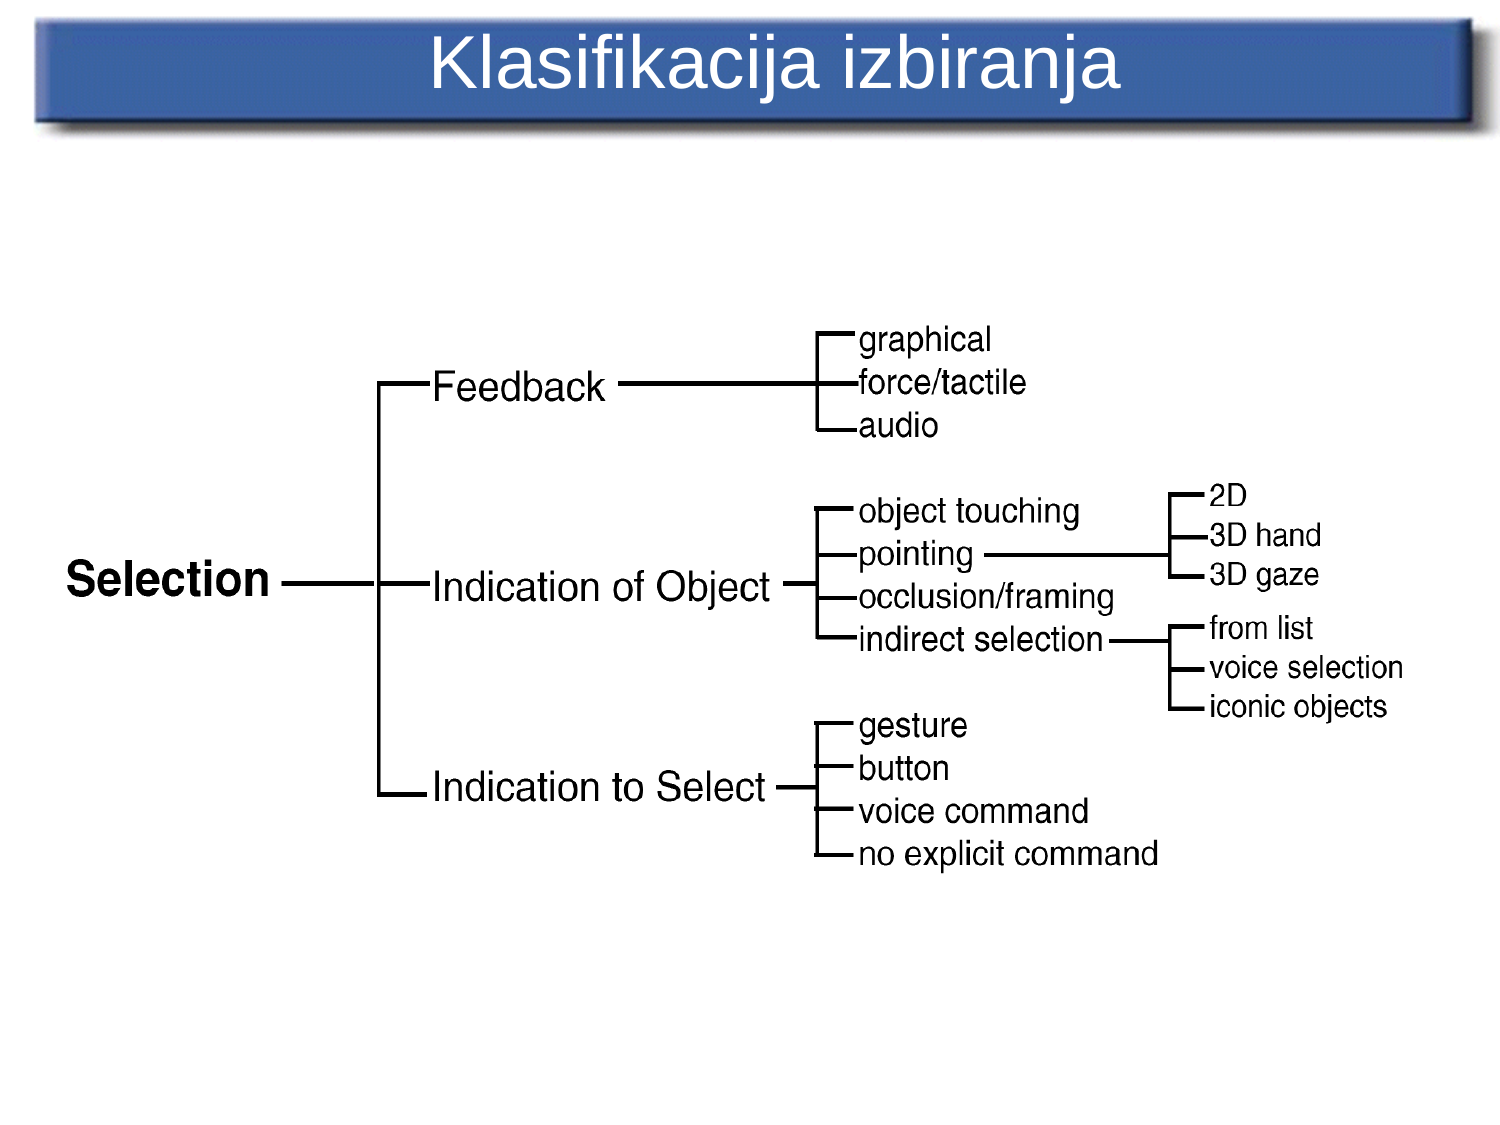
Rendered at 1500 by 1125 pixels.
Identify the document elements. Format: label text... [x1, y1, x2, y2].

picture [29, 297, 1453, 890]
title Klasifikacija izbiranja [137, 6, 1413, 111]
picture [33, 15, 1500, 142]
